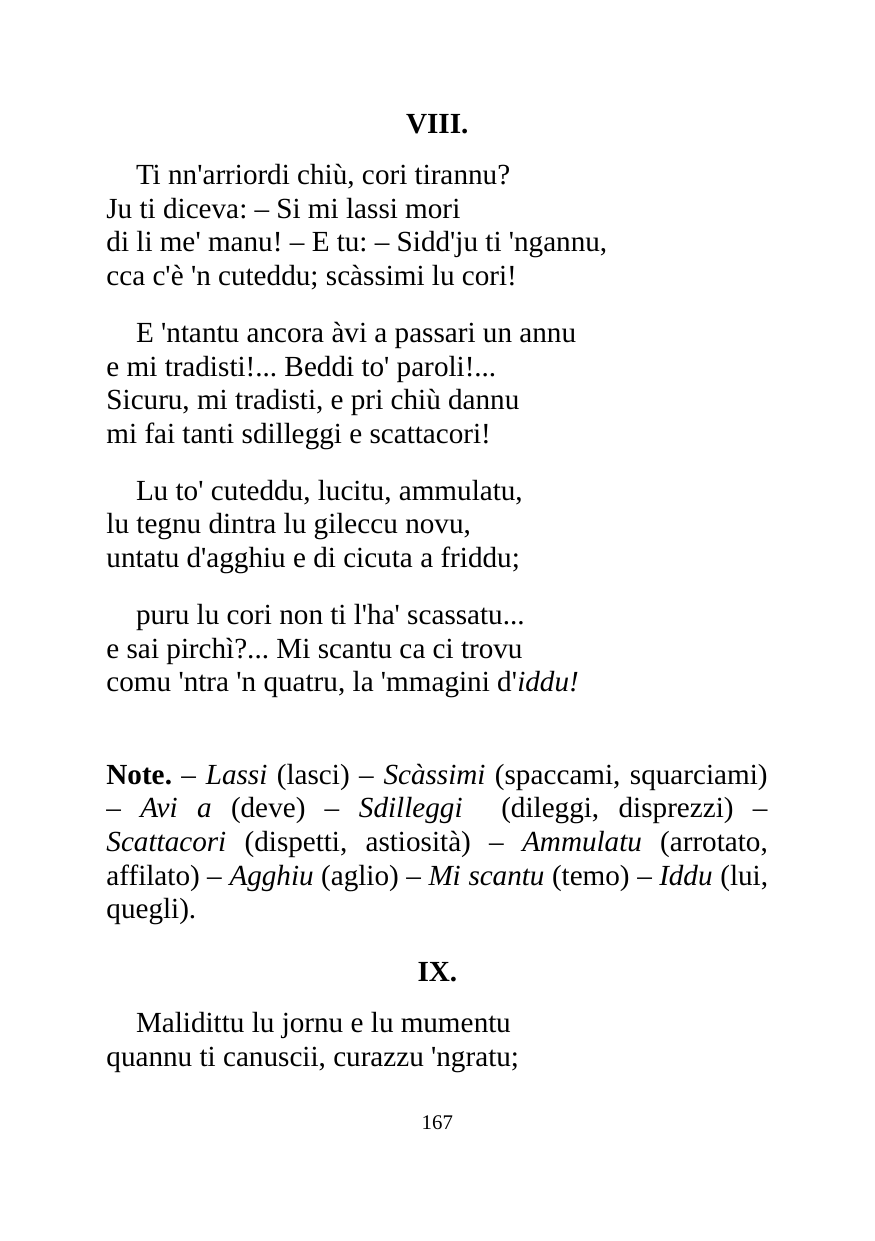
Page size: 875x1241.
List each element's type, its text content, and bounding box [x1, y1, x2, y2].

text di li me' manu! – E tu: – Sidd'ju ti 'ngannu, [106, 224, 768, 258]
text Ti nn'arriordi chiù, cori tirannu? [106, 157, 768, 191]
text quannu ti canuscii, curazzu 'ngratu; [106, 1039, 768, 1073]
text lu tegnu dintra lu gileccu novu, [106, 507, 768, 540]
text E 'ntantu ancora àvi a passari un annu [106, 315, 768, 349]
text IX. [106, 954, 768, 988]
text Ju ti diceva: – Si mi lassi mori [106, 191, 768, 224]
text Malidittu lu jornu e lu mumentu [106, 1006, 768, 1039]
text Note. – Lassi (lasci) – Scàssimi (spaccami, squarciami) – Avi a (deve) – Sdilleggi (dileggi, disprezzi) – Scattacori (dispetti, astiosità) – Ammulatu (arrotato, affilato) – Agghiu (aglio) – Mi scantu (temo) – Iddu (lui, quegli). [106, 757, 768, 925]
text cca c'è 'n cuteddu; scàssimi lu cori! [106, 258, 768, 292]
text comu 'ntra 'n quatru, la 'mmagini d'iddu! [106, 664, 768, 698]
text e mi tradisti!... Beddi to' paroli!... [106, 349, 768, 382]
text untatu d'agghiu e di cicuta a friddu; [106, 540, 768, 574]
text puru lu cori non ti l'ha' scassatu... [106, 597, 768, 631]
text VIII. [106, 106, 768, 140]
text Lu to' cuteddu, lucitu, ammulatu, [106, 473, 768, 507]
text e sai pirchì?... Mi scantu ca ci trovu [106, 631, 768, 664]
text Sicuru, mi tradisti, e pri chiù dannu [106, 382, 768, 416]
text mi fai tanti sdilleggi e scattacori! [106, 416, 768, 449]
